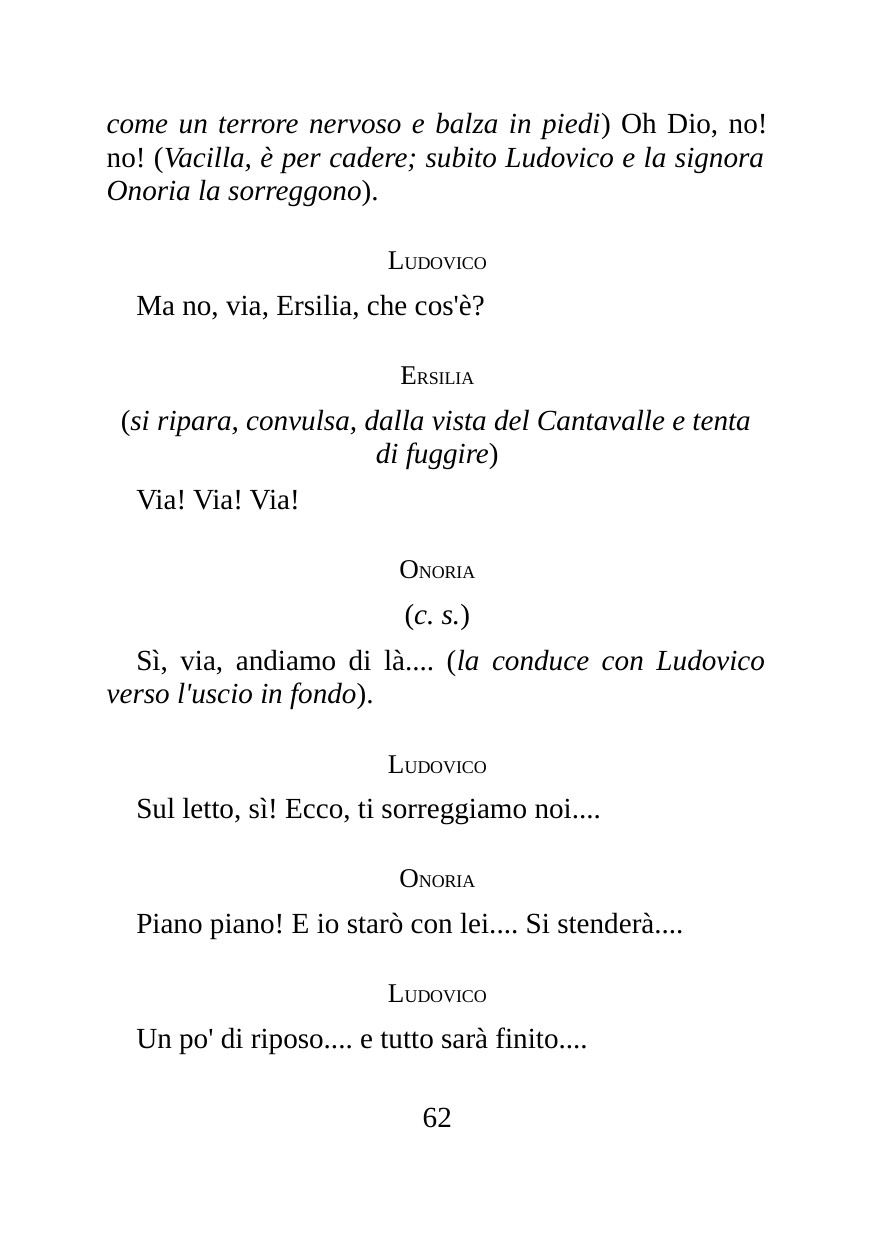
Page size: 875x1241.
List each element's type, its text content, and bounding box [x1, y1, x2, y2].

text Ludovico [106, 748, 768, 779]
text Onoria [106, 862, 768, 893]
text (c. s.) [106, 597, 768, 631]
text Via! Via! Via! [106, 482, 768, 516]
text Ludovico [106, 244, 768, 276]
text Piano piano! E io starò con lei.... Si stenderà.... [106, 906, 768, 939]
text Sì, via, andiamo di là.... (la conduce con Ludovico verso l'uscio in fondo). [106, 643, 768, 710]
text come un terrore nervoso e balza in piedi) Oh Dio, no! no! (Vacilla, è per cadere; subito Ludovico e la signora Onoria la sorreggono). [106, 106, 768, 207]
text Onoria [106, 553, 768, 584]
text Un po' di riposo.... e tutto sarà finito.... [106, 1021, 768, 1054]
text Ma no, via, Ersilia, che cos'è? [106, 288, 768, 322]
text (si ripara, convulsa, dalla vista del Cantavalle e tenta di fuggire) [106, 403, 768, 470]
text Ludovico [106, 977, 768, 1008]
text Ersilia [106, 359, 768, 390]
text Sul letto, sì! Ecco, ti sorreggiamo noi.... [106, 791, 768, 825]
